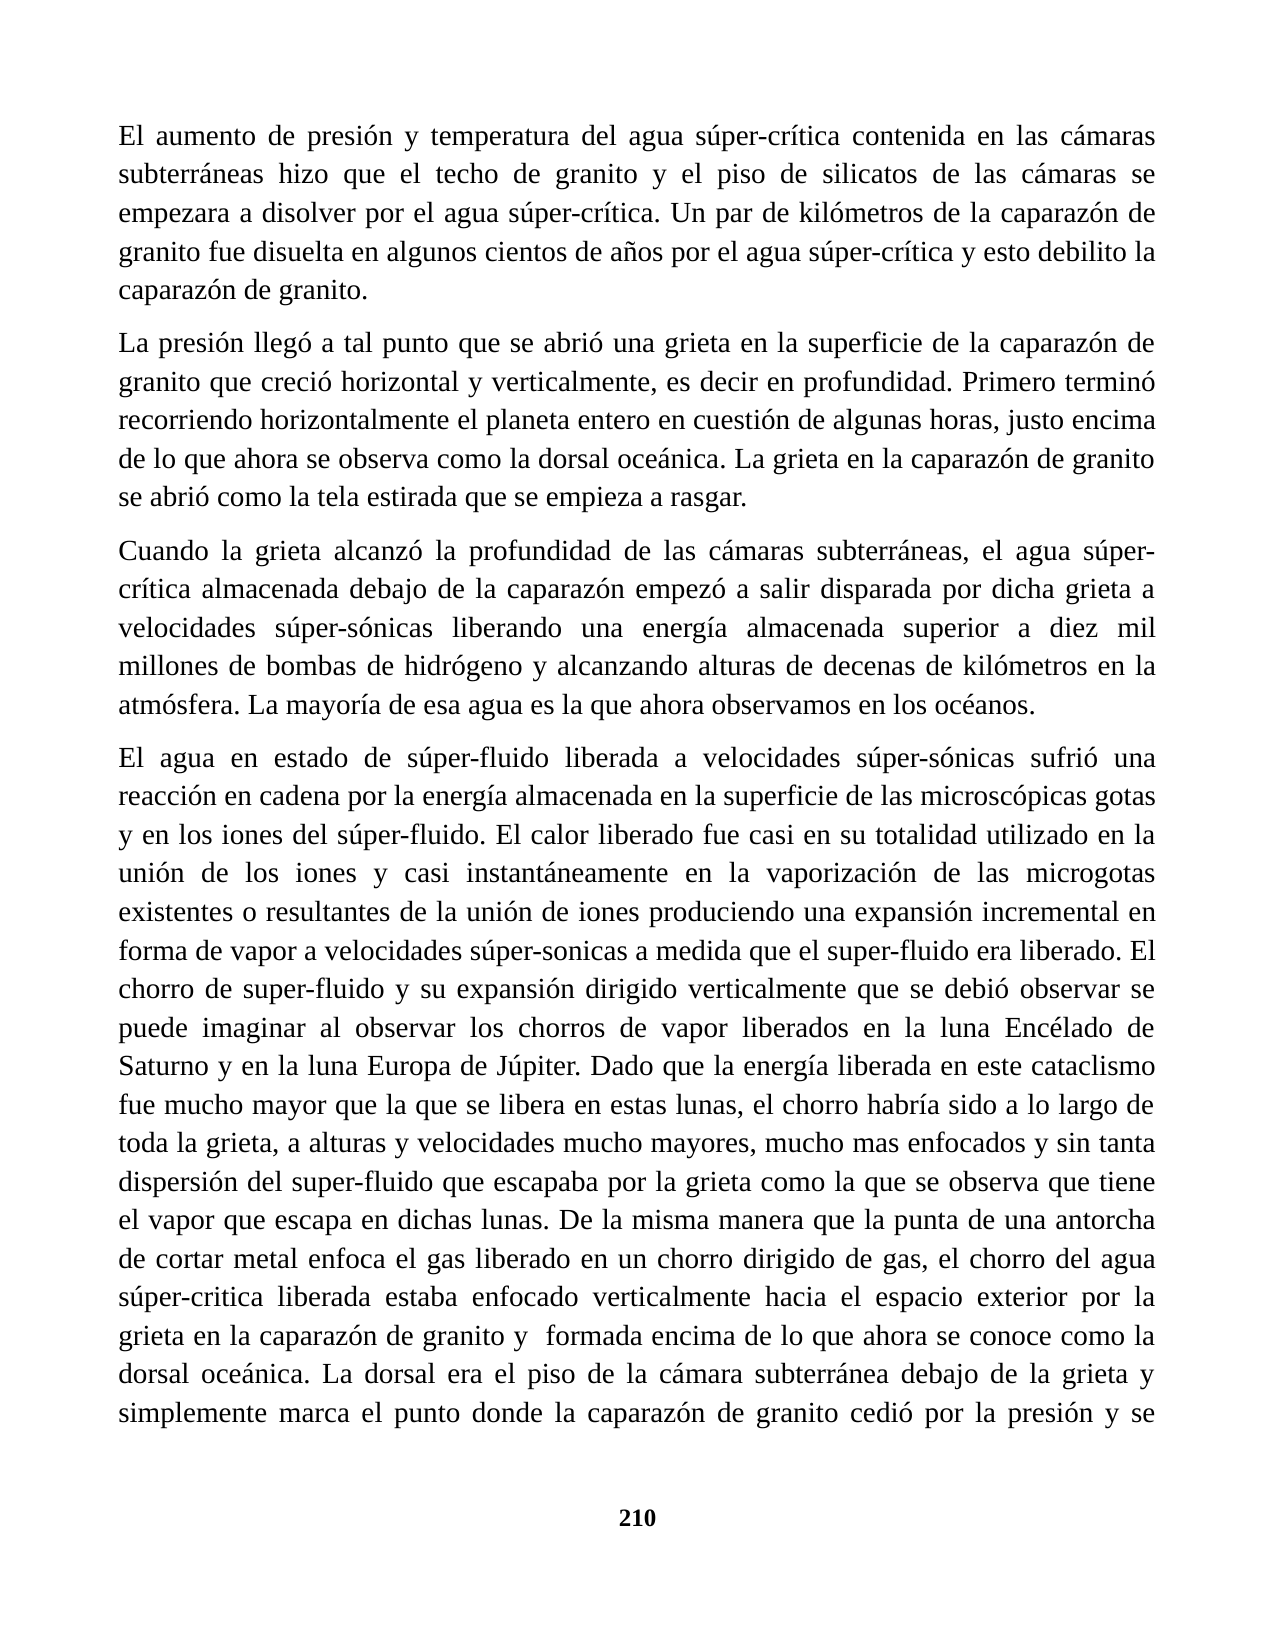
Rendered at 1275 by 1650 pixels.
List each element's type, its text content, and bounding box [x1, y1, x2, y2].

text La presión llegó a tal punto que se abrió una grieta en la superficie de la caparazón de granito que creció horizontal y verticalmente, es decir en profundidad. Primero terminó recorriendo horizontalmente el planeta entero en cuestión de algunas horas, justo encima de lo que ahora se observa como la dorsal oceánica. La grieta en la caparazón de granito se abrió como la tela estirada que se empieza a rasgar. [118, 325, 1157, 513]
text Cuando la grieta alcanzó la profundidad de las cámaras subterráneas, el agua súper-crítica almacenada debajo de la caparazón empezó a salir disparada por dicha grieta a velocidades súper-sónicas liberando una energía almacenada superior a diez mil millones de bombas de hidrógeno y alcanzando alturas de decenas de kilómetros en la atmósfera. La mayoría de esa agua es la que ahora observamos en los océanos. [118, 533, 1157, 720]
text El agua en estado de súper-fluido liberada a velocidades súper-sónicas sufrió una reacción en cadena por la energía almacenada en la superficie de las microscópicas gotas y en los iones del súper-fluido. El calor liberado fue casi en su totalidad utilizado en la unión de los iones y casi instantáneamente en la vaporización de las microgotas existentes o resultantes de la unión de iones produciendo una expansión incremental en forma de vapor a velocidades súper-sonicas a medida que el super-fluido era liberado. El chorro de super-fluido y su expansión dirigido verticalmente que se debió observar se puede imaginar al observar los chorros de vapor liberados en la luna Encélado de Saturno y en la luna Europa de Júpiter. Dado que la energía liberada en este cataclismo fue mucho mayor que la que se libera en estas lunas, el chorro habría sido a lo largo de toda la grieta, a alturas y velocidades mucho mayores, mucho mas enfocados y sin tanta dispersión del super-fluido que escapaba por la grieta como la que se observa que tiene el vapor que escapa en dichas lunas. De la misma manera que la punta de una antorcha de cortar metal enfoca el gas liberado en un chorro dirigido de gas, el chorro del agua súper-critica liberada estaba enfocado verticalmente hacia el espacio exterior por la grieta en la caparazón de granito y formada encima de lo que ahora se conoce como la dorsal oceánica. La dorsal era el piso de la cámara subterránea debajo de la grieta y simplemente marca el punto donde la caparazón de granito cedió por la presión y se [118, 740, 1157, 1429]
text El aumento de presión y temperatura del agua súper-crítica contenida en las cámaras subterráneas hizo que el techo de granito y el piso de silicatos de las cámaras se empezara a disolver por el agua súper-crítica. Un par de kilómetros de la caparazón de granito fue disuelta en algunos cientos de años por el agua súper-crítica y esto debilito la caparazón de granito. [118, 118, 1157, 306]
